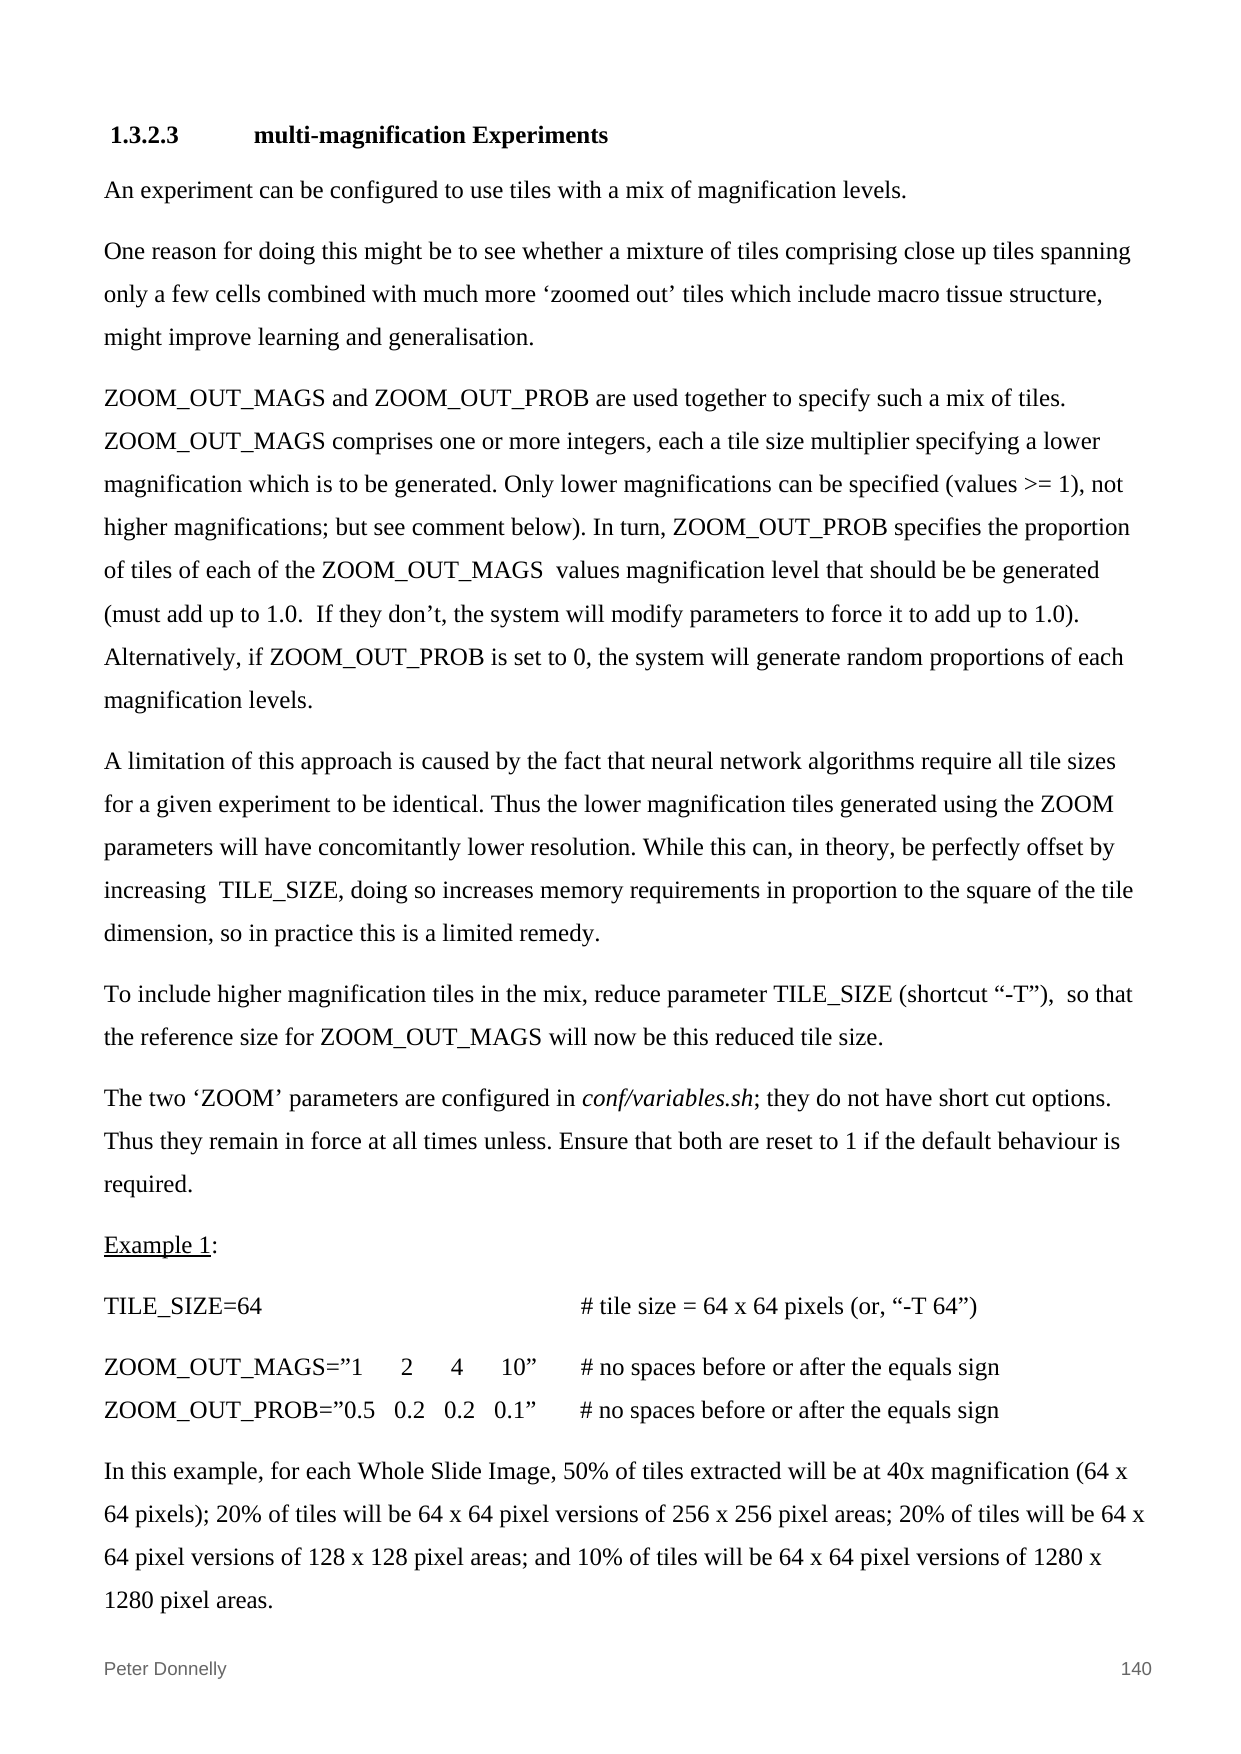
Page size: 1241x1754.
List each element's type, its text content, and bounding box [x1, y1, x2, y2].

text Example 1: [103, 1230, 1146, 1259]
text TILE_SIZE=64 # tile size = 64 x 64 pixels (or, “-T 64”) [103, 1291, 1146, 1320]
text To include higher magnification tiles in the mix, reduce parameter TILE_SIZE (shortcut “-T”), so that the reference size for ZOOM_OUT_MAGS will now be this reduced tile size. [103, 979, 1146, 1051]
subtitle multi-magnification Experiments [103, 120, 1146, 148]
text ZOOM_OUT_MAGS=”1 2 4 10” # no spaces before or after the equals sign ZOOM_OUT_PROB=”0.5 0.2 0.2 0.1” # no spaces before or after the equals sign [103, 1352, 1146, 1424]
text ZOOM_OUT_MAGS and ZOOM_OUT_PROB are used together to specify such a mix of tiles. ZOOM_OUT_MAGS comprises one or more integers, each a tile size multiplier specifying a lower magnification which is to be generated. Only lower magnifications can be specified (values >= 1), not higher magnifications; but see comment below). In turn, ZOOM_OUT_PROB specifies the proportion of tiles of each of the ZOOM_OUT_MAGS values magnification level that should be be generated (must add up to 1.0. If they don’t, the system will modify parameters to force it to add up to 1.0). Alternatively, if ZOOM_OUT_PROB is set to 0, the system will generate random proportions of each magnification levels. [103, 383, 1146, 714]
text An experiment can be configured to use tiles with a mix of magnification levels. [103, 175, 1146, 204]
text In this example, for each Whole Slide Image, 50% of tiles extracted will be at 40x magnification (64 x 64 pixels); 20% of tiles will be 64 x 64 pixel versions of 256 x 256 pixel areas; 20% of tiles will be 64 x 64 pixel versions of 128 x 128 pixel areas; and 10% of tiles will be 64 x 64 pixel versions of 1280 x 1280 pixel areas. [103, 1456, 1146, 1614]
text The two ‘ZOOM’ parameters are configured in conf/variables.sh; they do not have short cut options. Thus they remain in force at all times unless. Ensure that both are reset to 1 if the default behaviour is required. [103, 1083, 1146, 1198]
text A limitation of this approach is caused by the fact that neural network algorithms require all tile sizes for a given experiment to be identical. Thus the lower magnification tiles generated using the ZOOM parameters will have concomitantly lower resolution. While this can, in theory, be perfectly offset by increasing TILE_SIZE, doing so increases memory requirements in proportion to the square of the tile dimension, so in practice this is a limited remedy. [103, 746, 1146, 947]
text One reason for doing this might be to see whether a mixture of tiles comprising close up tiles spanning only a few cells combined with much more ‘zoomed out’ tiles which include macro tissue structure, might improve learning and generalisation. [103, 236, 1146, 351]
